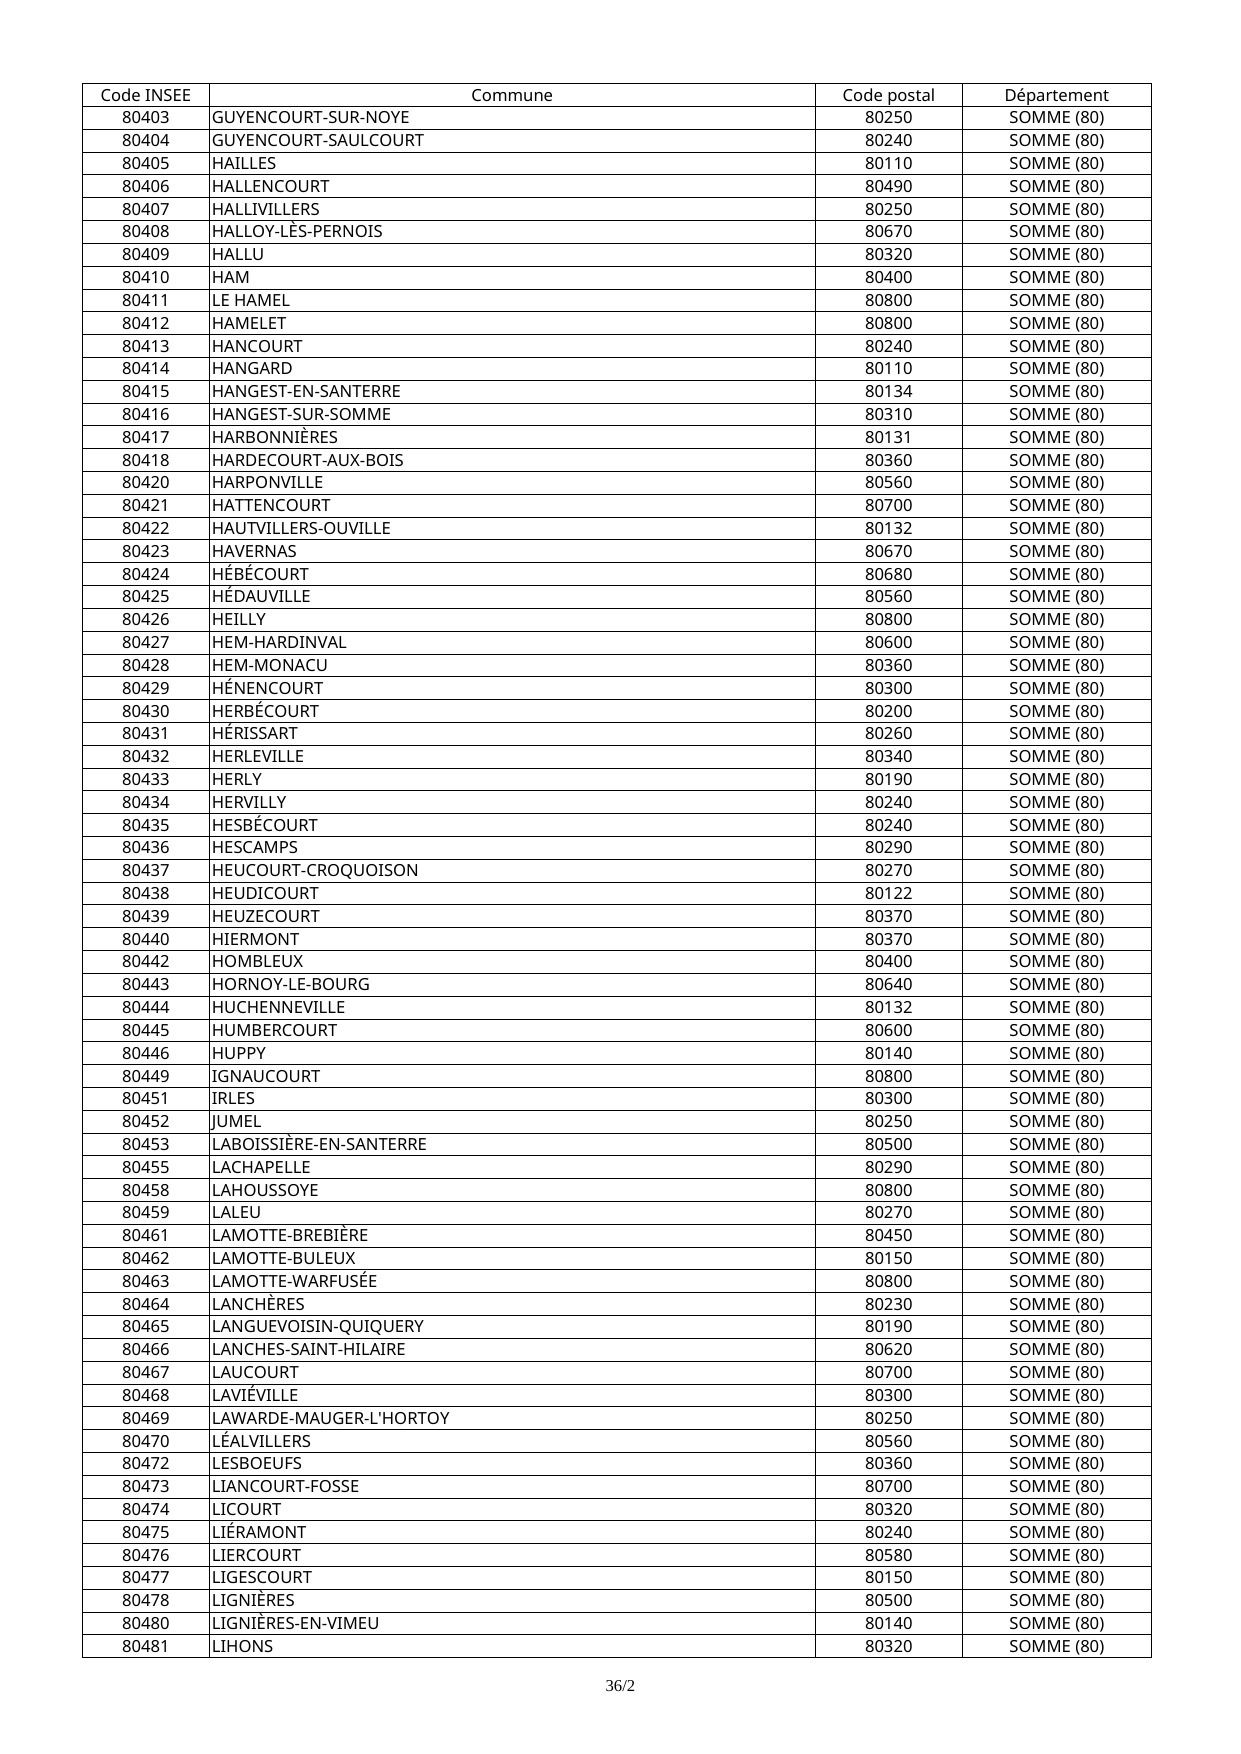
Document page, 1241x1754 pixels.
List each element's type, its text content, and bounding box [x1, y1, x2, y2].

table_cell HUMBERCOURT [210, 1020, 815, 1041]
table_cell LANCHES-SAINT-HILAIRE [210, 1339, 815, 1361]
table_cell 80439 [83, 905, 209, 927]
table_cell 80500 [816, 1590, 962, 1612]
table_cell 80150 [816, 1567, 962, 1589]
table_cell SOMME (80) [963, 1156, 1151, 1178]
table_cell SOMME (80) [963, 1134, 1151, 1155]
table_cell SOMME (80) [963, 244, 1151, 266]
table_cell 80670 [816, 221, 962, 243]
table_cell 80700 [816, 495, 962, 517]
table_cell SOMME (80) [963, 723, 1151, 745]
table_cell SOMME (80) [963, 540, 1151, 562]
table_cell 80473 [83, 1476, 209, 1497]
table_cell SOMME (80) [963, 1453, 1151, 1475]
table_cell 80500 [816, 1134, 962, 1155]
table_cell 80423 [83, 540, 209, 562]
table_cell 80290 [816, 837, 962, 859]
table_cell 80700 [816, 1362, 962, 1383]
table_cell SOMME (80) [963, 1316, 1151, 1338]
table_cell 80320 [816, 244, 962, 266]
table_cell 80360 [816, 449, 962, 471]
table_cell LANGUEVOISIN-QUIQUERY [210, 1316, 815, 1338]
table_cell 80400 [816, 267, 962, 288]
table_cell HERBÉCOURT [210, 700, 815, 722]
table_cell SOMME (80) [963, 1339, 1151, 1361]
table_cell 80200 [816, 700, 962, 722]
table_cell LIHONS [210, 1635, 815, 1657]
table_cell HALLENCOURT [210, 175, 815, 197]
table_cell 80436 [83, 837, 209, 859]
table_cell SOMME (80) [963, 1111, 1151, 1132]
table_cell 80640 [816, 974, 962, 996]
table_cell 80240 [816, 130, 962, 152]
table_cell SOMME (80) [963, 905, 1151, 927]
table_cell HANCOURT [210, 335, 815, 357]
table_cell SOMME (80) [963, 1407, 1151, 1429]
table_cell HESCAMPS [210, 837, 815, 859]
table_cell SOMME (80) [963, 951, 1151, 973]
table_cell SOMME (80) [963, 1179, 1151, 1201]
table_cell 80300 [816, 1385, 962, 1406]
table_cell 80424 [83, 563, 209, 585]
table_cell 80437 [83, 860, 209, 882]
table_cell 80700 [816, 1476, 962, 1497]
table_cell SOMME (80) [963, 153, 1151, 174]
table_cell 80442 [83, 951, 209, 973]
table_cell LESBOEUFS [210, 1453, 815, 1475]
table_cell LICOURT [210, 1499, 815, 1520]
table_cell 80474 [83, 1499, 209, 1520]
table_cell LANCHÈRES [210, 1293, 815, 1315]
table_cell LABOISSIÈRE-EN-SANTERRE [210, 1134, 815, 1155]
table_cell SOMME (80) [963, 495, 1151, 517]
table_cell 80481 [83, 1635, 209, 1657]
table_cell HEUZECOURT [210, 905, 815, 927]
table_cell 80240 [816, 335, 962, 357]
table_cell SOMME (80) [963, 449, 1151, 471]
table_cell 80414 [83, 358, 209, 380]
table_cell LAUCOURT [210, 1362, 815, 1383]
table_cell SOMME (80) [963, 677, 1151, 699]
table_cell 80444 [83, 997, 209, 1018]
table_cell HATTENCOURT [210, 495, 815, 517]
table_cell 80800 [816, 312, 962, 334]
table_cell 80600 [816, 632, 962, 653]
table_cell HOMBLEUX [210, 951, 815, 973]
table_cell 80260 [816, 723, 962, 745]
table_cell 80140 [816, 1042, 962, 1064]
table_cell 80428 [83, 655, 209, 676]
table_cell SOMME (80) [963, 1362, 1151, 1383]
table_cell 80320 [816, 1635, 962, 1657]
table_cell SOMME (80) [963, 472, 1151, 494]
table_cell HALLIVILLERS [210, 198, 815, 220]
table_cell SOMME (80) [963, 1521, 1151, 1543]
table_cell LACHAPELLE [210, 1156, 815, 1178]
table_cell 80250 [816, 1407, 962, 1429]
table_cell SOMME (80) [963, 791, 1151, 813]
table_cell LAVIÉVILLE [210, 1385, 815, 1406]
table_cell 80150 [816, 1248, 962, 1269]
table_cell HÉRISSART [210, 723, 815, 745]
table_cell SOMME (80) [963, 883, 1151, 904]
table_cell IRLES [210, 1088, 815, 1110]
table_cell 80240 [816, 814, 962, 836]
table_cell 80409 [83, 244, 209, 266]
table_cell 80490 [816, 175, 962, 197]
table_cell 80620 [816, 1339, 962, 1361]
table_cell SOMME (80) [963, 404, 1151, 425]
table_cell IGNAUCOURT [210, 1065, 815, 1087]
table_cell SOMME (80) [963, 1065, 1151, 1087]
table_cell 80426 [83, 609, 209, 631]
table_cell 80453 [83, 1134, 209, 1155]
table_cell 80360 [816, 655, 962, 676]
table_cell 80580 [816, 1544, 962, 1566]
table_cell LIANCOURT-FOSSE [210, 1476, 815, 1497]
table_cell 80403 [83, 107, 209, 129]
table_cell 80407 [83, 198, 209, 220]
table_cell 80446 [83, 1042, 209, 1064]
table_cell SOMME (80) [963, 1567, 1151, 1589]
table_cell GUYENCOURT-SAULCOURT [210, 130, 815, 152]
table_cell 80440 [83, 928, 209, 950]
table_cell 80458 [83, 1179, 209, 1201]
table_cell LE HAMEL [210, 290, 815, 311]
table_cell 80240 [816, 791, 962, 813]
table_cell SOMME (80) [963, 1088, 1151, 1110]
table_cell LAMOTTE-BREBIÈRE [210, 1225, 815, 1247]
table_cell 80408 [83, 221, 209, 243]
table_cell HÉDAUVILLE [210, 586, 815, 608]
table_cell 80443 [83, 974, 209, 996]
table_cell 80464 [83, 1293, 209, 1315]
table_cell LAWARDE-MAUGER-L'HORTOY [210, 1407, 815, 1429]
table_cell 80110 [816, 153, 962, 174]
table_cell 80452 [83, 1111, 209, 1132]
table_cell HARPONVILLE [210, 472, 815, 494]
table_cell 80800 [816, 290, 962, 311]
table_cell 80800 [816, 1179, 962, 1201]
table_cell HERVILLY [210, 791, 815, 813]
table_cell 80425 [83, 586, 209, 608]
table_cell SOMME (80) [963, 769, 1151, 790]
table_cell SOMME (80) [963, 130, 1151, 152]
table_cell 80455 [83, 1156, 209, 1178]
table_cell 80230 [816, 1293, 962, 1315]
table_cell 80800 [816, 609, 962, 631]
table_cell 80470 [83, 1430, 209, 1452]
table_cell SOMME (80) [963, 1202, 1151, 1224]
table_cell SOMME (80) [963, 1225, 1151, 1247]
table_cell 80270 [816, 860, 962, 882]
table_cell 80466 [83, 1339, 209, 1361]
table_cell HUCHENNEVILLE [210, 997, 815, 1018]
table_cell 80411 [83, 290, 209, 311]
table_cell 80421 [83, 495, 209, 517]
table_cell SOMME (80) [963, 358, 1151, 380]
table_cell 80430 [83, 700, 209, 722]
table_cell LIGNIÈRES [210, 1590, 815, 1612]
table_cell 80140 [816, 1613, 962, 1634]
table_cell 80131 [816, 426, 962, 448]
table_cell SOMME (80) [963, 1476, 1151, 1497]
table_cell 80412 [83, 312, 209, 334]
table_cell LAMOTTE-WARFUSÉE [210, 1270, 815, 1292]
table_cell 80360 [816, 1453, 962, 1475]
table_cell SOMME (80) [963, 632, 1151, 653]
table_cell 80406 [83, 175, 209, 197]
table_cell 80435 [83, 814, 209, 836]
table_cell SOMME (80) [963, 609, 1151, 631]
table_cell SOMME (80) [963, 1248, 1151, 1269]
table_cell 80800 [816, 1270, 962, 1292]
table_cell 80434 [83, 791, 209, 813]
table_cell 80290 [816, 1156, 962, 1178]
table_cell SOMME (80) [963, 563, 1151, 585]
table_cell SOMME (80) [963, 1635, 1151, 1657]
table_cell LIGESCOURT [210, 1567, 815, 1589]
table_cell 80300 [816, 1088, 962, 1110]
table_cell 80438 [83, 883, 209, 904]
table_cell 80800 [816, 1065, 962, 1087]
table_cell 80462 [83, 1248, 209, 1269]
table_cell SOMME (80) [963, 860, 1151, 882]
table_cell HAILLES [210, 153, 815, 174]
table_cell SOMME (80) [963, 1499, 1151, 1520]
table_cell 80469 [83, 1407, 209, 1429]
table_cell HEUCOURT-CROQUOISON [210, 860, 815, 882]
table_cell LIÉRAMONT [210, 1521, 815, 1543]
table_cell HEM-HARDINVAL [210, 632, 815, 653]
table_cell 80400 [816, 951, 962, 973]
table_cell HUPPY [210, 1042, 815, 1064]
table_cell 80340 [816, 746, 962, 767]
table_cell 80467 [83, 1362, 209, 1383]
table_cell LAHOUSSOYE [210, 1179, 815, 1201]
table_cell 80477 [83, 1567, 209, 1589]
table_cell SOMME (80) [963, 655, 1151, 676]
table_cell SOMME (80) [963, 1293, 1151, 1315]
table_cell 80370 [816, 928, 962, 950]
table_cell 80451 [83, 1088, 209, 1110]
table_cell 80132 [816, 997, 962, 1018]
table_cell 80413 [83, 335, 209, 357]
table_cell HESBÉCOURT [210, 814, 815, 836]
table_cell HARDECOURT-AUX-BOIS [210, 449, 815, 471]
table_cell LAMOTTE-BULEUX [210, 1248, 815, 1269]
table_cell 80449 [83, 1065, 209, 1087]
table_cell 80480 [83, 1613, 209, 1634]
table_cell 80416 [83, 404, 209, 425]
table_cell SOMME (80) [963, 1020, 1151, 1041]
table_cell 80320 [816, 1499, 962, 1520]
table_cell 80461 [83, 1225, 209, 1247]
table_cell 80433 [83, 769, 209, 790]
table_cell 80459 [83, 1202, 209, 1224]
table_cell LALEU [210, 1202, 815, 1224]
table_cell 80110 [816, 358, 962, 380]
table_cell SOMME (80) [963, 518, 1151, 539]
table_header Code INSEE [83, 84, 209, 106]
table_cell SOMME (80) [963, 1042, 1151, 1064]
table_cell JUMEL [210, 1111, 815, 1132]
table_cell 80429 [83, 677, 209, 699]
table_cell 80417 [83, 426, 209, 448]
table_cell 80463 [83, 1270, 209, 1292]
table_cell SOMME (80) [963, 1270, 1151, 1292]
table_cell 80370 [816, 905, 962, 927]
table_cell SOMME (80) [963, 1590, 1151, 1612]
table_cell HANGEST-EN-SANTERRE [210, 381, 815, 402]
table_cell HALLOY-LÈS-PERNOIS [210, 221, 815, 243]
table_cell HÉBÉCOURT [210, 563, 815, 585]
table_cell 80560 [816, 586, 962, 608]
table_cell SOMME (80) [963, 1430, 1151, 1452]
table_cell 80300 [816, 677, 962, 699]
table_cell SOMME (80) [963, 290, 1151, 311]
table_cell HORNOY-LE-BOURG [210, 974, 815, 996]
table_cell LIERCOURT [210, 1544, 815, 1566]
table_cell SOMME (80) [963, 700, 1151, 722]
table_cell 80670 [816, 540, 962, 562]
table_cell 80420 [83, 472, 209, 494]
table_header Code postal [816, 84, 962, 106]
table_cell 80418 [83, 449, 209, 471]
table_cell 80410 [83, 267, 209, 288]
table_cell SOMME (80) [963, 974, 1151, 996]
table_cell 80468 [83, 1385, 209, 1406]
table_cell 80445 [83, 1020, 209, 1041]
table_cell 80240 [816, 1521, 962, 1543]
table_cell 80190 [816, 1316, 962, 1338]
table_cell HARBONNIÈRES [210, 426, 815, 448]
table_cell HERLEVILLE [210, 746, 815, 767]
table_cell 80415 [83, 381, 209, 402]
table_cell 80250 [816, 1111, 962, 1132]
table_cell 80122 [816, 883, 962, 904]
table_cell SOMME (80) [963, 1544, 1151, 1566]
table_cell SOMME (80) [963, 426, 1151, 448]
table_cell 80134 [816, 381, 962, 402]
table_cell SOMME (80) [963, 198, 1151, 220]
table_cell SOMME (80) [963, 381, 1151, 402]
table_cell 80250 [816, 198, 962, 220]
table_header Département [963, 84, 1151, 106]
table_cell 80427 [83, 632, 209, 653]
table_cell LÉALVILLERS [210, 1430, 815, 1452]
table_cell HIERMONT [210, 928, 815, 950]
table_cell HANGEST-SUR-SOMME [210, 404, 815, 425]
table_cell 80478 [83, 1590, 209, 1612]
table_cell 80560 [816, 472, 962, 494]
table_cell HAMELET [210, 312, 815, 334]
table_cell SOMME (80) [963, 312, 1151, 334]
table_cell SOMME (80) [963, 267, 1151, 288]
table_cell 80475 [83, 1521, 209, 1543]
table_cell 80600 [816, 1020, 962, 1041]
table_cell 80432 [83, 746, 209, 767]
table_cell HANGARD [210, 358, 815, 380]
table_cell HAUTVILLERS-OUVILLE [210, 518, 815, 539]
table_cell SOMME (80) [963, 814, 1151, 836]
table_cell 80560 [816, 1430, 962, 1452]
table_cell SOMME (80) [963, 746, 1151, 767]
table_cell 80450 [816, 1225, 962, 1247]
table_cell 80270 [816, 1202, 962, 1224]
table_cell SOMME (80) [963, 1613, 1151, 1634]
table_cell GUYENCOURT-SUR-NOYE [210, 107, 815, 129]
table_cell 80476 [83, 1544, 209, 1566]
table_cell 80431 [83, 723, 209, 745]
table_cell HALLU [210, 244, 815, 266]
table_cell HAVERNAS [210, 540, 815, 562]
table_cell SOMME (80) [963, 837, 1151, 859]
table_cell 80422 [83, 518, 209, 539]
table_cell 80405 [83, 153, 209, 174]
table_cell SOMME (80) [963, 107, 1151, 129]
table_cell SOMME (80) [963, 997, 1151, 1018]
table_cell 80472 [83, 1453, 209, 1475]
table_cell HÉNENCOURT [210, 677, 815, 699]
table_cell 80465 [83, 1316, 209, 1338]
table_cell 80190 [816, 769, 962, 790]
table_cell SOMME (80) [963, 175, 1151, 197]
table_cell HEILLY [210, 609, 815, 631]
table_cell SOMME (80) [963, 928, 1151, 950]
table_cell SOMME (80) [963, 586, 1151, 608]
table_cell HERLY [210, 769, 815, 790]
table_cell 80404 [83, 130, 209, 152]
table_cell SOMME (80) [963, 221, 1151, 243]
table_cell SOMME (80) [963, 335, 1151, 357]
table_cell SOMME (80) [963, 1385, 1151, 1406]
table_cell 80132 [816, 518, 962, 539]
table_cell HAM [210, 267, 815, 288]
table_cell LIGNIÈRES-EN-VIMEU [210, 1613, 815, 1634]
table_cell 80250 [816, 107, 962, 129]
table_cell HEM-MONACU [210, 655, 815, 676]
table_cell HEUDICOURT [210, 883, 815, 904]
table_cell 80680 [816, 563, 962, 585]
table_cell 80310 [816, 404, 962, 425]
table_header Commune [210, 84, 815, 106]
